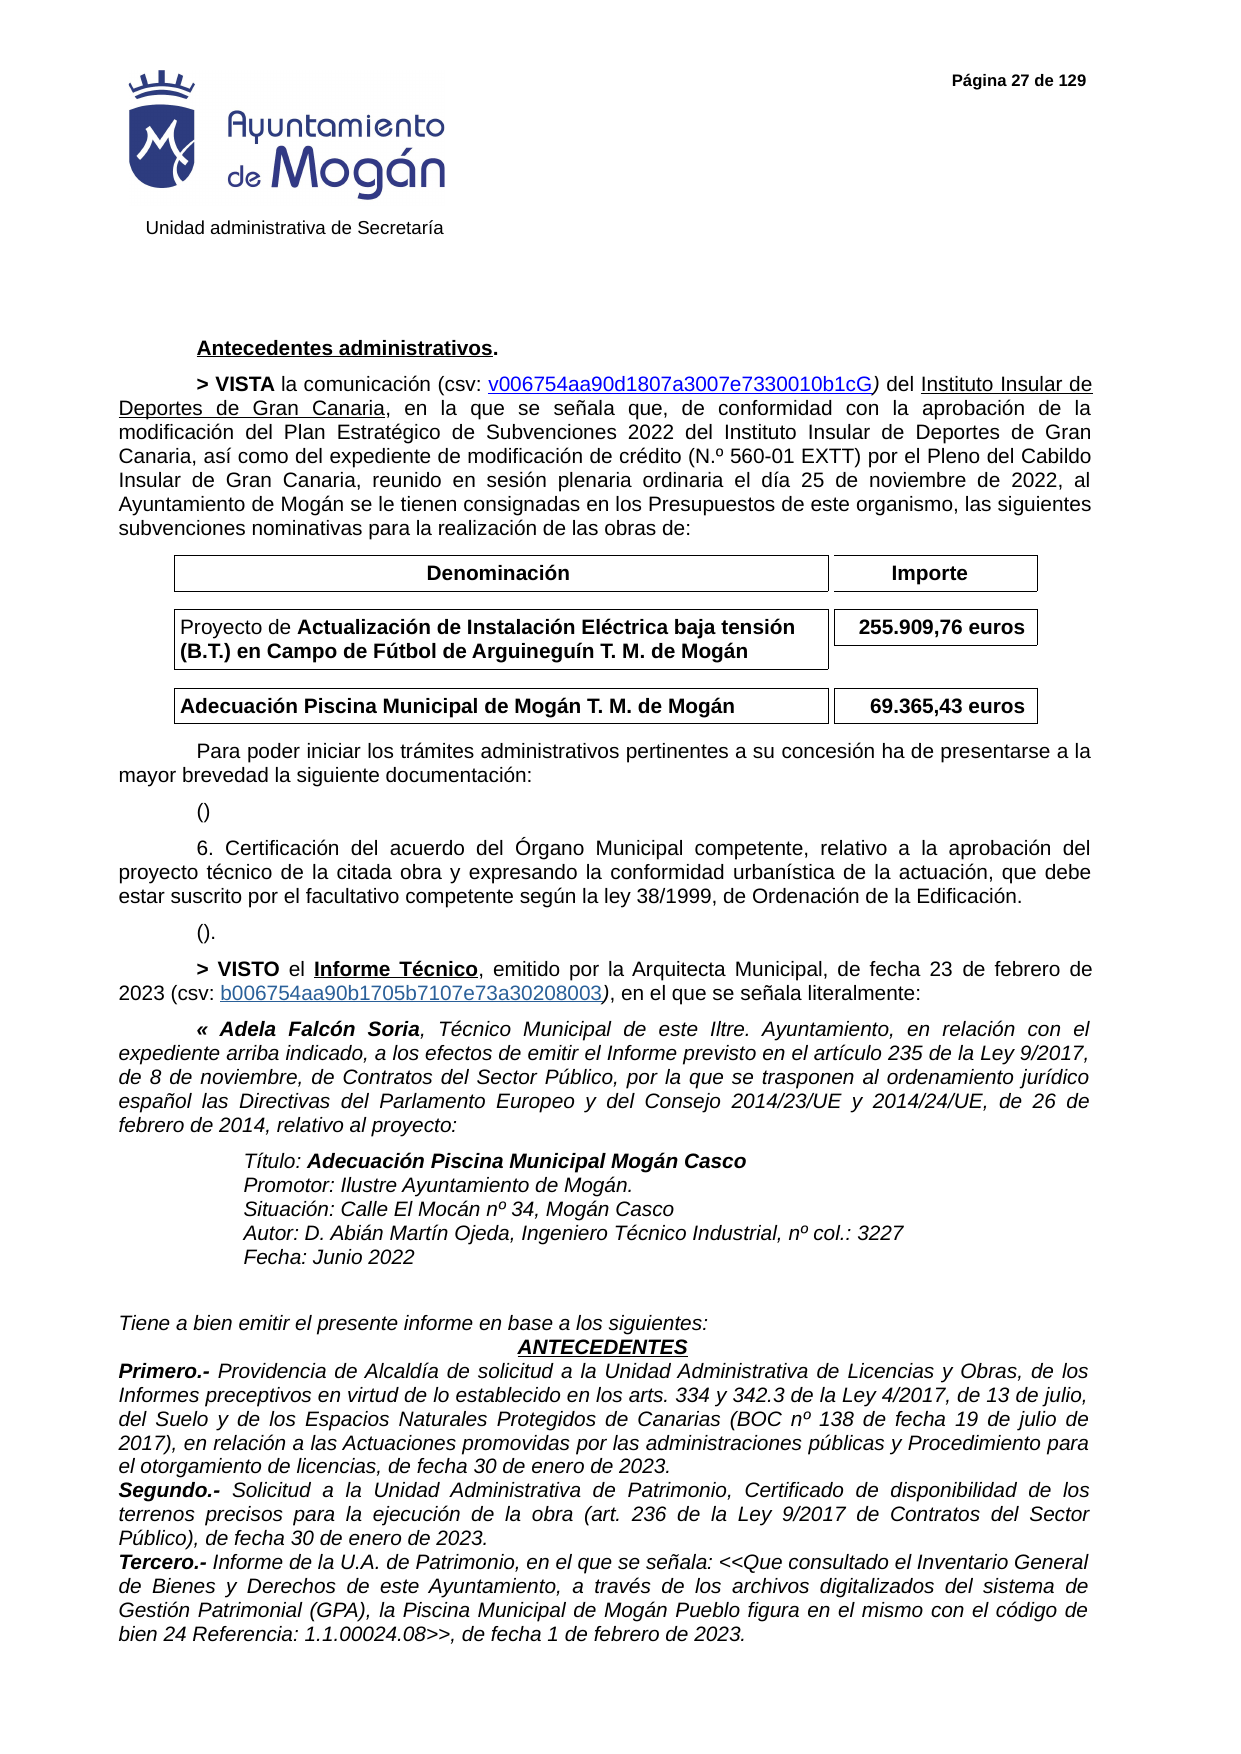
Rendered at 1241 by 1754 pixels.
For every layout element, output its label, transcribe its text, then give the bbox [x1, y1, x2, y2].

text > VISTA la comunicación (csv: v006754aa90d1807a3007e7330010b1cG) del Instituto Insular de Deportes de Gran Canaria, en la que se señala que, de conformidad con la aprobación de la modificación del Plan Estratégico de Subvenciones 2022 del Instituto Insular de Deportes de Gran Canaria, así como del expediente de modificación de crédito (N.º 560-01 EXTT) por el Pleno del Cabildo Insular de Gran Canaria, reunido en sesión plenaria ordinaria el día 25 de noviembre de 2022, al Ayuntamiento de Mogán se le tienen consignadas en los Presupuestos de este organismo, las siguientes subvenciones nominativas para la realización de las obras de: [118, 372, 1092, 539]
text (). [118, 920, 1092, 944]
text Antecedentes administrativos. [118, 335, 1092, 359]
text Promotor: Ilustre Ayuntamiento de Mogán. [243, 1173, 1092, 1197]
picture [128, 70, 445, 206]
text Situación: Calle El Mocán nº 34, Mogán Casco [243, 1197, 1092, 1221]
text ANTECEDENTES [118, 1334, 1092, 1358]
text Segundo.- Solicitud a la Unidad Administrativa de Patrimonio, Certificado de disponibilidad de los terrenos precisos para la ejecución de la obra (art. 236 de la Ley 9/2017 de Contratos del Sector Público), de fecha 30 de enero de 2023. [118, 1478, 1092, 1550]
table_cell Adecuación Piscina Municipal de Mogán T. M. de Mogán [171, 685, 831, 739]
table_cell 69.365,43 euros [831, 685, 1040, 739]
text Tercero.- Informe de la U.A. de Patrimonio, en el que se señala: <<Que consultado el Inventario General de Bienes y Derechos de este Ayuntamiento, a través de los archivos digitalizados del sistema de Gestión Patrimonial (GPA), la Piscina Municipal de Mogán Pueblo figura en el mismo con el código de bien 24 Referencia: 1.1.00024.08>>, de fecha 1 de febrero de 2023. [118, 1550, 1092, 1646]
table_header Importe [831, 552, 1040, 606]
text () [118, 799, 1092, 823]
table_cell Proyecto de Actualización de Instalación Eléctrica baja tensión (B.T.) en Campo de Fútbol de Arguineguín T. M. de Mogán [171, 606, 831, 684]
text 6. Certificación del acuerdo del Órgano Municipal competente, relativo a la aprobación del proyecto técnico de la citada obra y expresando la conformidad urbanística de la actuación, que debe estar suscrito por el facultativo competente según la ley 38/1999, de Ordenación de la Edificación. [118, 836, 1092, 907]
text Para poder iniciar los trámites administrativos pertinentes a su concesión ha de presentarse a la mayor brevedad la siguiente documentación: [118, 739, 1092, 787]
table_cell 255.909,76 euros [831, 606, 1040, 684]
text Autor: D. Abián Martín Ojeda, Ingeniero Técnico Industrial, nº col.: 3227 [243, 1221, 1092, 1245]
text Fecha: Junio 2022 [243, 1245, 1092, 1269]
text > VISTO el Informe Técnico, emitido por la Arquitecta Municipal, de fecha 23 de febrero de 2023 (csv: b006754aa90b1705b7107e73a30208003), en el que se señala literalmente: [118, 956, 1092, 1004]
text « Adela Falcón Soria, Técnico Municipal de este Iltre. Ayuntamiento, en relación con el expediente arriba indicado, a los efectos de emitir el Informe previsto en el artículo 235 de la Ley 9/2017, de 8 de noviembre, de Contratos del Sector Público, por la que se trasponen al ordenamiento jurídico español las Directivas del Parlamento Europeo y del Consejo 2014/23/UE y 2014/24/UE, de 26 de febrero de 2014, relativo al proyecto: [118, 1017, 1092, 1137]
table_header Denominación [171, 552, 831, 606]
text Título: Adecuación Piscina Municipal Mogán Casco [243, 1149, 1092, 1173]
text Primero.- Providencia de Alcaldía de solicitud a la Unidad Administrativa de Licencias y Obras, de los Informes preceptivos en virtud de lo establecido en los arts. 334 y 342.3 de la Ley 4/2017, de 13 de julio, del Suelo y de los Espacios Naturales Protegidos de Canarias (BOC nº 138 de fecha 19 de julio de 2017), en relación a las Actuaciones promovidas por las administraciones públicas y Procedimiento para el otorgamiento de licencias, de fecha 30 de enero de 2023. [118, 1358, 1092, 1478]
text Tiene a bien emitir el presente informe en base a los siguientes: [118, 1311, 1092, 1334]
